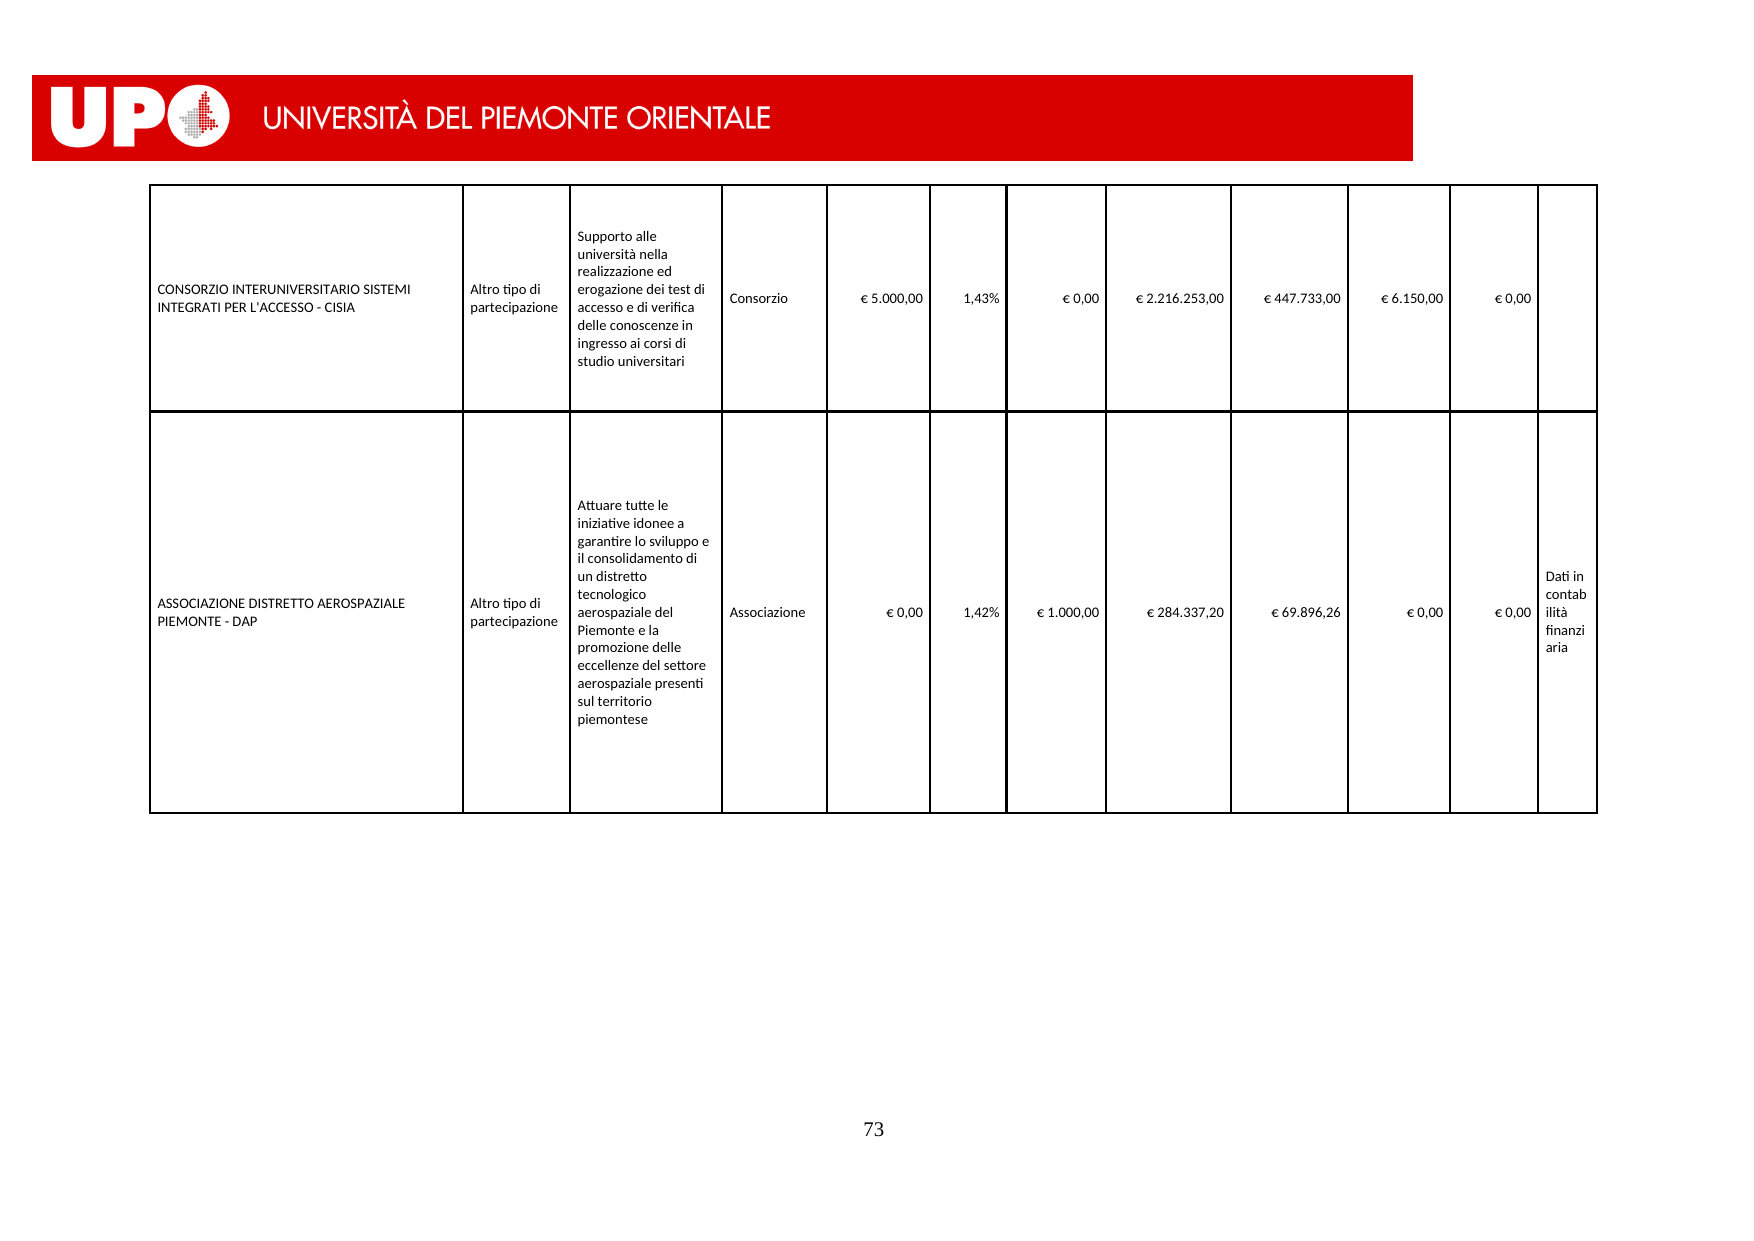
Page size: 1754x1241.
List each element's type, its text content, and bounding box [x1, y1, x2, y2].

table_cell 1,42% [931, 413, 1005, 812]
table_cell € 284.337,20 [1107, 413, 1230, 812]
table_cell 1,43% [931, 186, 1005, 410]
table_cell Attuare tutte le iniziative idonee a garantire lo sviluppo e il consolidamento di un distretto tecnologico aerospaziale del Piemonte e la promozione delle eccellenze del settore aerospaziale presenti sul territorio piemontese [571, 413, 721, 812]
table_cell Altro tipo di partecipazione [464, 413, 569, 812]
table_cell € 6.150,00 [1349, 186, 1449, 410]
table_cell € 69.896,26 [1232, 413, 1347, 812]
table_cell € 0,00 [1349, 413, 1449, 812]
table_cell ASSOCIAZIONE DISTRETTO AEROSPAZIALE PIEMONTE - DAP [151, 413, 462, 812]
table_cell Dati in contabilità finanziaria [1539, 413, 1596, 812]
table_cell € 2.216.253,00 [1107, 186, 1230, 410]
table_cell CONSORZIO INTERUNIVERSITARIO SISTEMI INTEGRATI PER L'ACCESSO - CISIA [151, 186, 462, 410]
table_cell Associazione [723, 413, 826, 812]
table_cell € 0,00 [828, 413, 929, 812]
table_cell € 447.733,00 [1232, 186, 1347, 410]
table_cell [1539, 186, 1596, 410]
table_cell € 0,00 [1451, 413, 1537, 812]
table_cell € 1.000,00 [1008, 413, 1105, 812]
table_cell € 0,00 [1008, 186, 1105, 410]
table_cell € 5.000,00 [828, 186, 929, 410]
table_cell Supporto alle università nella realizzazione ed erogazione dei test di accesso e di verifica delle conoscenze in ingresso ai corsi di studio universitari [571, 186, 721, 410]
table_cell Consorzio [723, 186, 826, 410]
table_cell € 0,00 [1451, 186, 1537, 410]
table_cell Altro tipo di partecipazione [464, 186, 569, 410]
